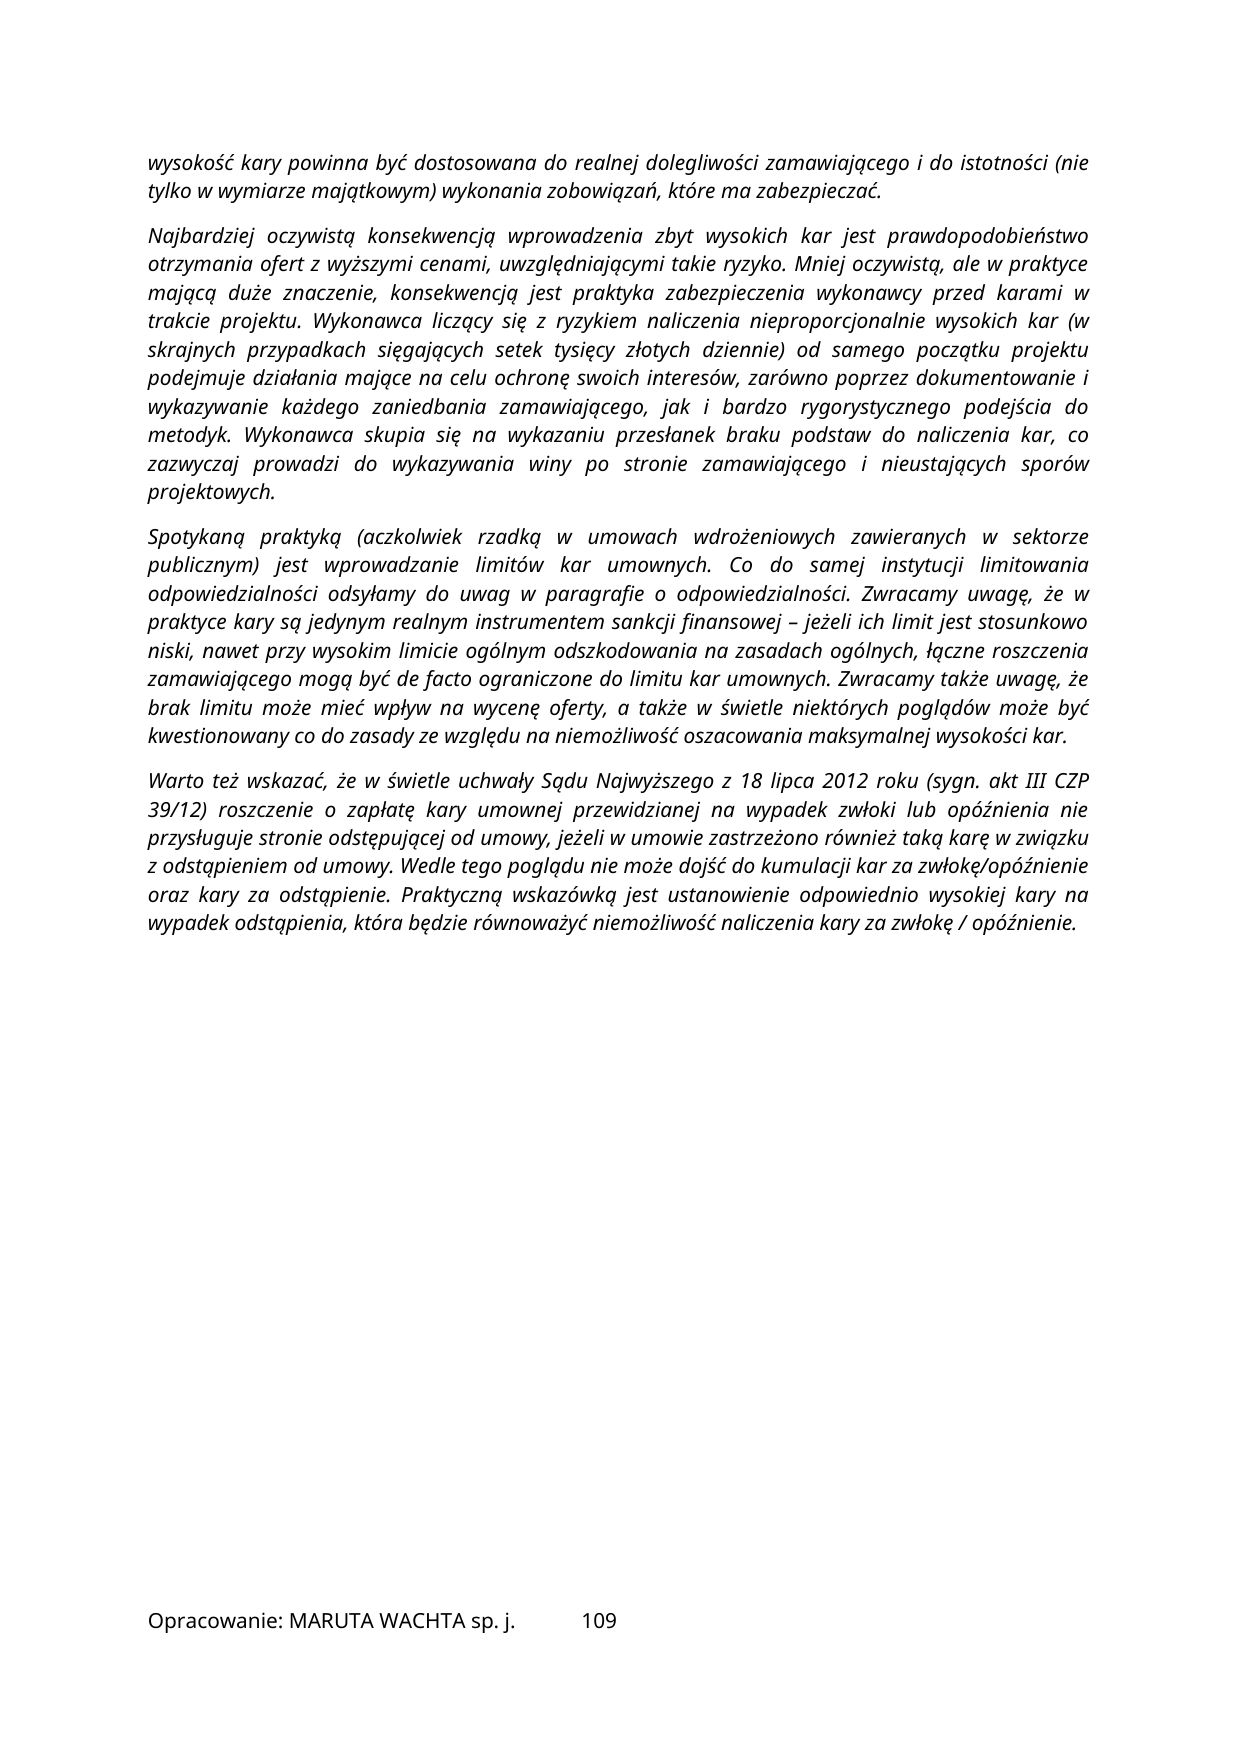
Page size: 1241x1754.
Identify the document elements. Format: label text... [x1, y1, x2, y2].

text Najbardziej oczywistą konsekwencją wprowadzenia zbyt wysokich kar jest prawdopodobieństwo otrzymania ofert z wyższymi cenami, uwzględniającymi takie ryzyko. Mniej oczywistą, ale w praktyce mającą duże znaczenie, konsekwencją jest praktyka zabezpieczenia wykonawcy przed karami w trakcie projektu. Wykonawca liczący się z ryzykiem naliczenia nieproporcjonalnie wysokich kar (w skrajnych przypadkach sięgających setek tysięcy złotych dziennie) od samego początku projektu podejmuje działania mające na celu ochronę swoich interesów, zarówno poprzez dokumentowanie i wykazywanie każdego zaniedbania zamawiającego, jak i bardzo rygorystycznego podejścia do metodyk. Wykonawca skupia się na wykazaniu przesłanek braku podstaw do naliczenia kar, co zazwyczaj prowadzi do wykazywania winy po stronie zamawiającego i nieustających sporów projektowych. [148, 221, 1093, 506]
text Spotykaną praktyką (aczkolwiek rzadką w umowach wdrożeniowych zawieranych w sektorze publicznym) jest wprowadzanie limitów kar umownych. Co do samej instytucji limitowania odpowiedzialności odsyłamy do uwag w paragrafie o odpowiedzialności. Zwracamy uwagę, że w praktyce kary są jedynym realnym instrumentem sankcji finansowej – jeżeli ich limit jest stosunkowo niski, nawet przy wysokim limicie ogólnym odszkodowania na zasadach ogólnych, łączne roszczenia zamawiającego mogą być de facto ograniczone do limitu kar umownych. Zwracamy także uwagę, że brak limitu może mieć wpływ na wycenę oferty, a także w świetle niektórych poglądów może być kwestionowany co do zasady ze względu na niemożliwość oszacowania maksymalnej wysokości kar. [148, 522, 1093, 750]
text wysokość kary powinna być dostosowana do realnej dolegliwości zamawiającego i do istotności (nie tylko w wymiarze majątkowym) wykonania zobowiązań, które ma zabezpieczać. [148, 148, 1093, 204]
text Warto też wskazać, że w świetle uchwały Sądu Najwyższego z 18 lipca 2012 roku (sygn. akt III CZP 39/12) roszczenie o zapłatę kary umownej przewidzianej na wypadek zwłoki lub opóźnienia nie przysługuje stronie odstępującej od umowy, jeżeli w umowie zastrzeżono również taką karę w związku z odstąpieniem od umowy. Wedle tego poglądu nie może dojść do kumulacji kar za zwłokę/opóźnienie oraz kary za odstąpienie. Praktyczną wskazówką jest ustanowienie odpowiednio wysokiej kary na wypadek odstąpienia, która będzie równoważyć niemożliwość naliczenia kary za zwłokę / opóźnienie. [148, 766, 1093, 937]
